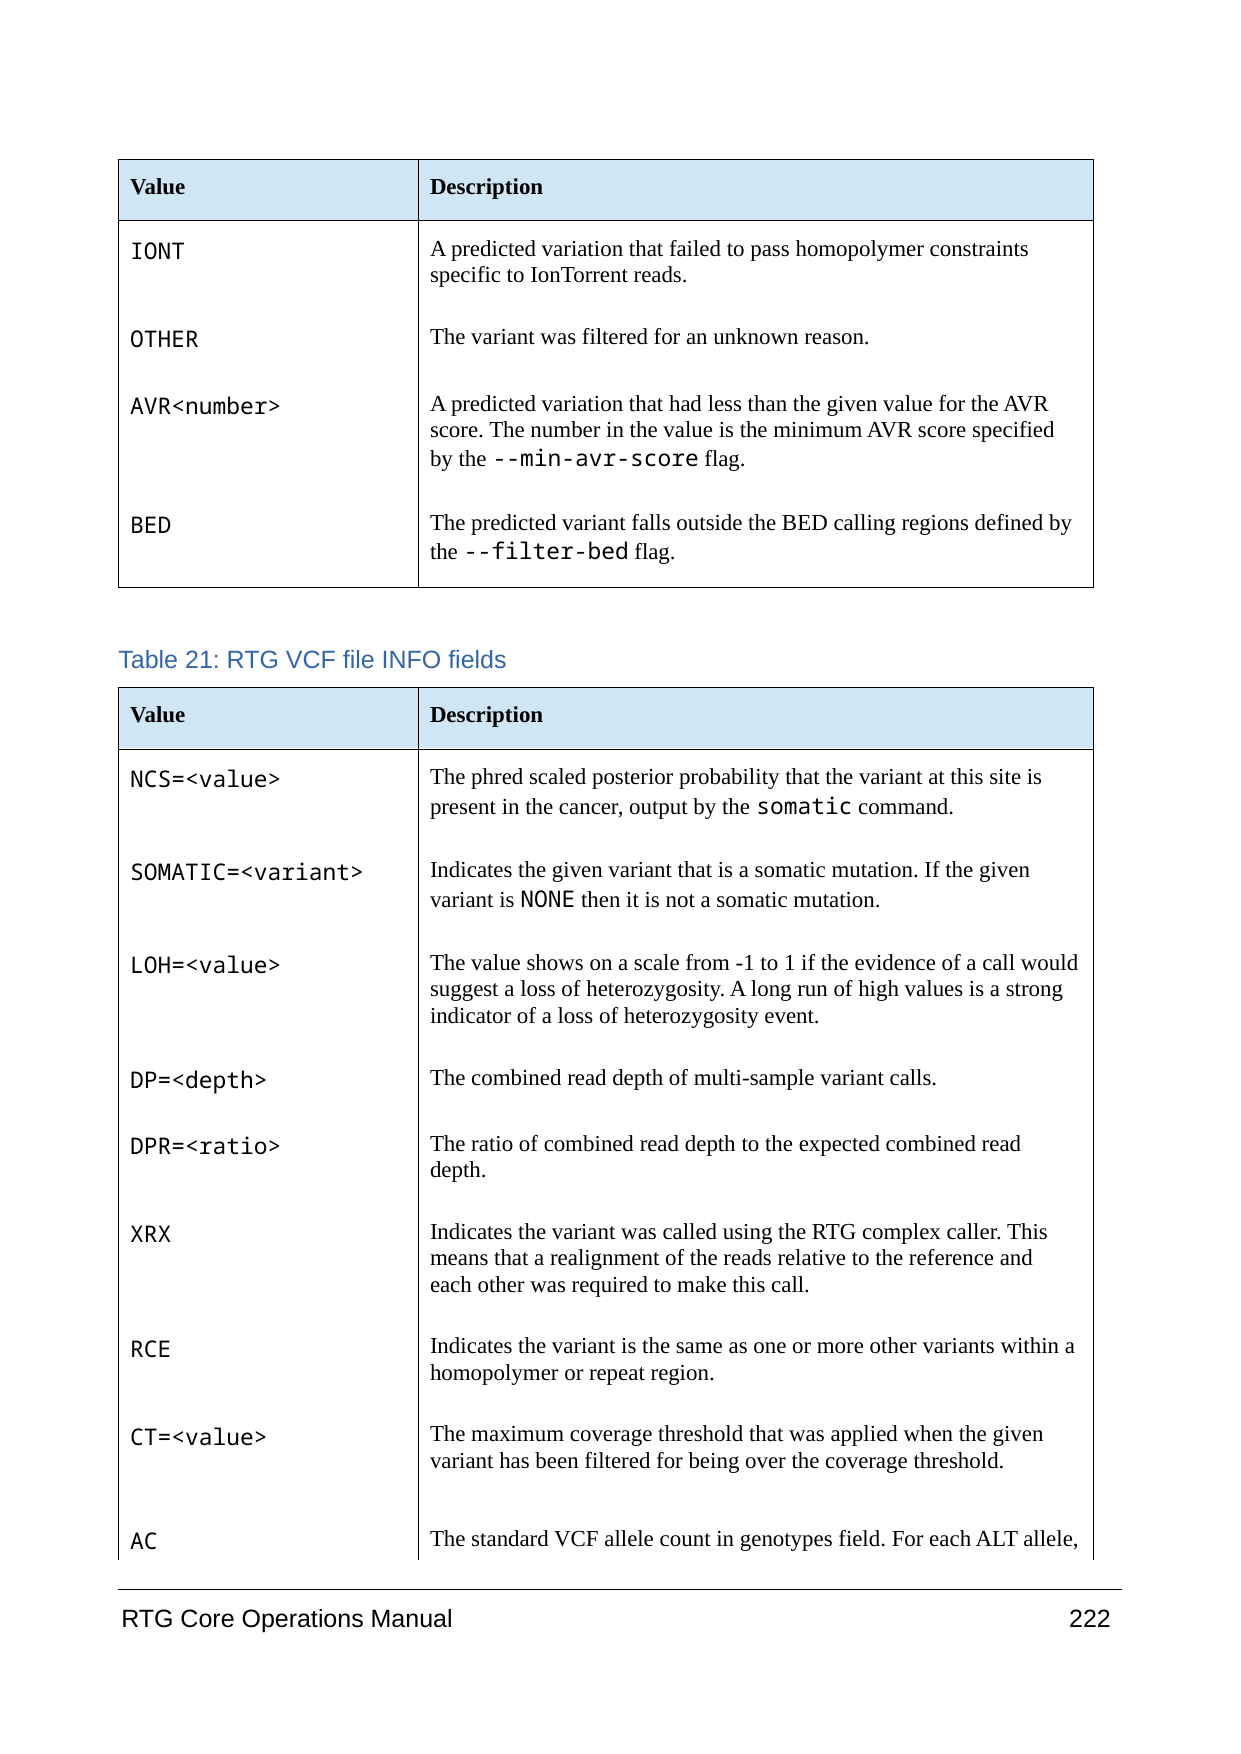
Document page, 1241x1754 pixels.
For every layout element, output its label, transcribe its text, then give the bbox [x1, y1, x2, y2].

table_cell BED [119, 494, 418, 587]
text Table 21: RTG VCF file INFO fields [118, 646, 1122, 674]
table_cell Indicates the variant was called using the RTG complex caller. This means that a realignment of the reads relative to the reference and each other was required to make this call. [419, 1204, 1093, 1318]
table_cell AVR<number> [119, 375, 418, 494]
table_cell Indicates the given variant that is a somatic mutation. If the given variant is NONE then it is not a somatic mutation. [419, 842, 1093, 934]
table_header Description [419, 688, 1093, 748]
table_cell RCE [119, 1318, 418, 1406]
table_cell The value shows on a scale from -1 to 1 if the evidence of a call would suggest a loss of heterozygosity. A long run of high values is a strong indicator of a loss of heterozygosity event. [419, 935, 1093, 1049]
table_cell CT=<value> [119, 1406, 418, 1510]
table_cell A predicted variation that failed to pass homopolymer constraints specific to IonTorrent reads. [419, 221, 1093, 308]
table_header Description [419, 160, 1093, 220]
table_cell AC [119, 1510, 418, 1560]
table_cell Indicates the variant is the same as one or more other variants within a homopolymer or repeat region. [419, 1318, 1093, 1406]
table_cell The ratio of combined read depth to the expected combined read depth. [419, 1115, 1093, 1203]
table_cell LOH=<value> [119, 935, 418, 1049]
table_cell The phred scaled posterior probability that the variant at this site is present in the cancer, output by the somatic command. [419, 750, 1093, 842]
table_cell The predicted variant falls outside the BED calling regions defined by the --filter-bed flag. [419, 494, 1093, 587]
table_cell NCS=<value> [119, 750, 418, 842]
table_cell The variant was filtered for an unknown reason. [419, 309, 1093, 375]
table_header Value [119, 688, 418, 748]
table_cell OTHER [119, 309, 418, 375]
table_header Value [119, 160, 418, 220]
table_cell The maximum coverage threshold that was applied when the given variant has been filtered for being over the coverage threshold. [419, 1406, 1093, 1510]
table_cell SOMATIC=<variant> [119, 842, 418, 934]
table_cell XRX [119, 1204, 418, 1318]
table_cell DPR=<ratio> [119, 1115, 418, 1203]
table_cell DP=<depth> [119, 1049, 418, 1115]
table_cell The combined read depth of multi-sample variant calls. [419, 1049, 1093, 1115]
table_cell The standard VCF allele count in genotypes field. For each ALT allele, [419, 1510, 1093, 1560]
table_cell IONT [119, 221, 418, 308]
table_cell A predicted variation that had less than the given value for the AVR score. The number in the value is the minimum AVR score specified by the --min-avr-score flag. [419, 375, 1093, 494]
